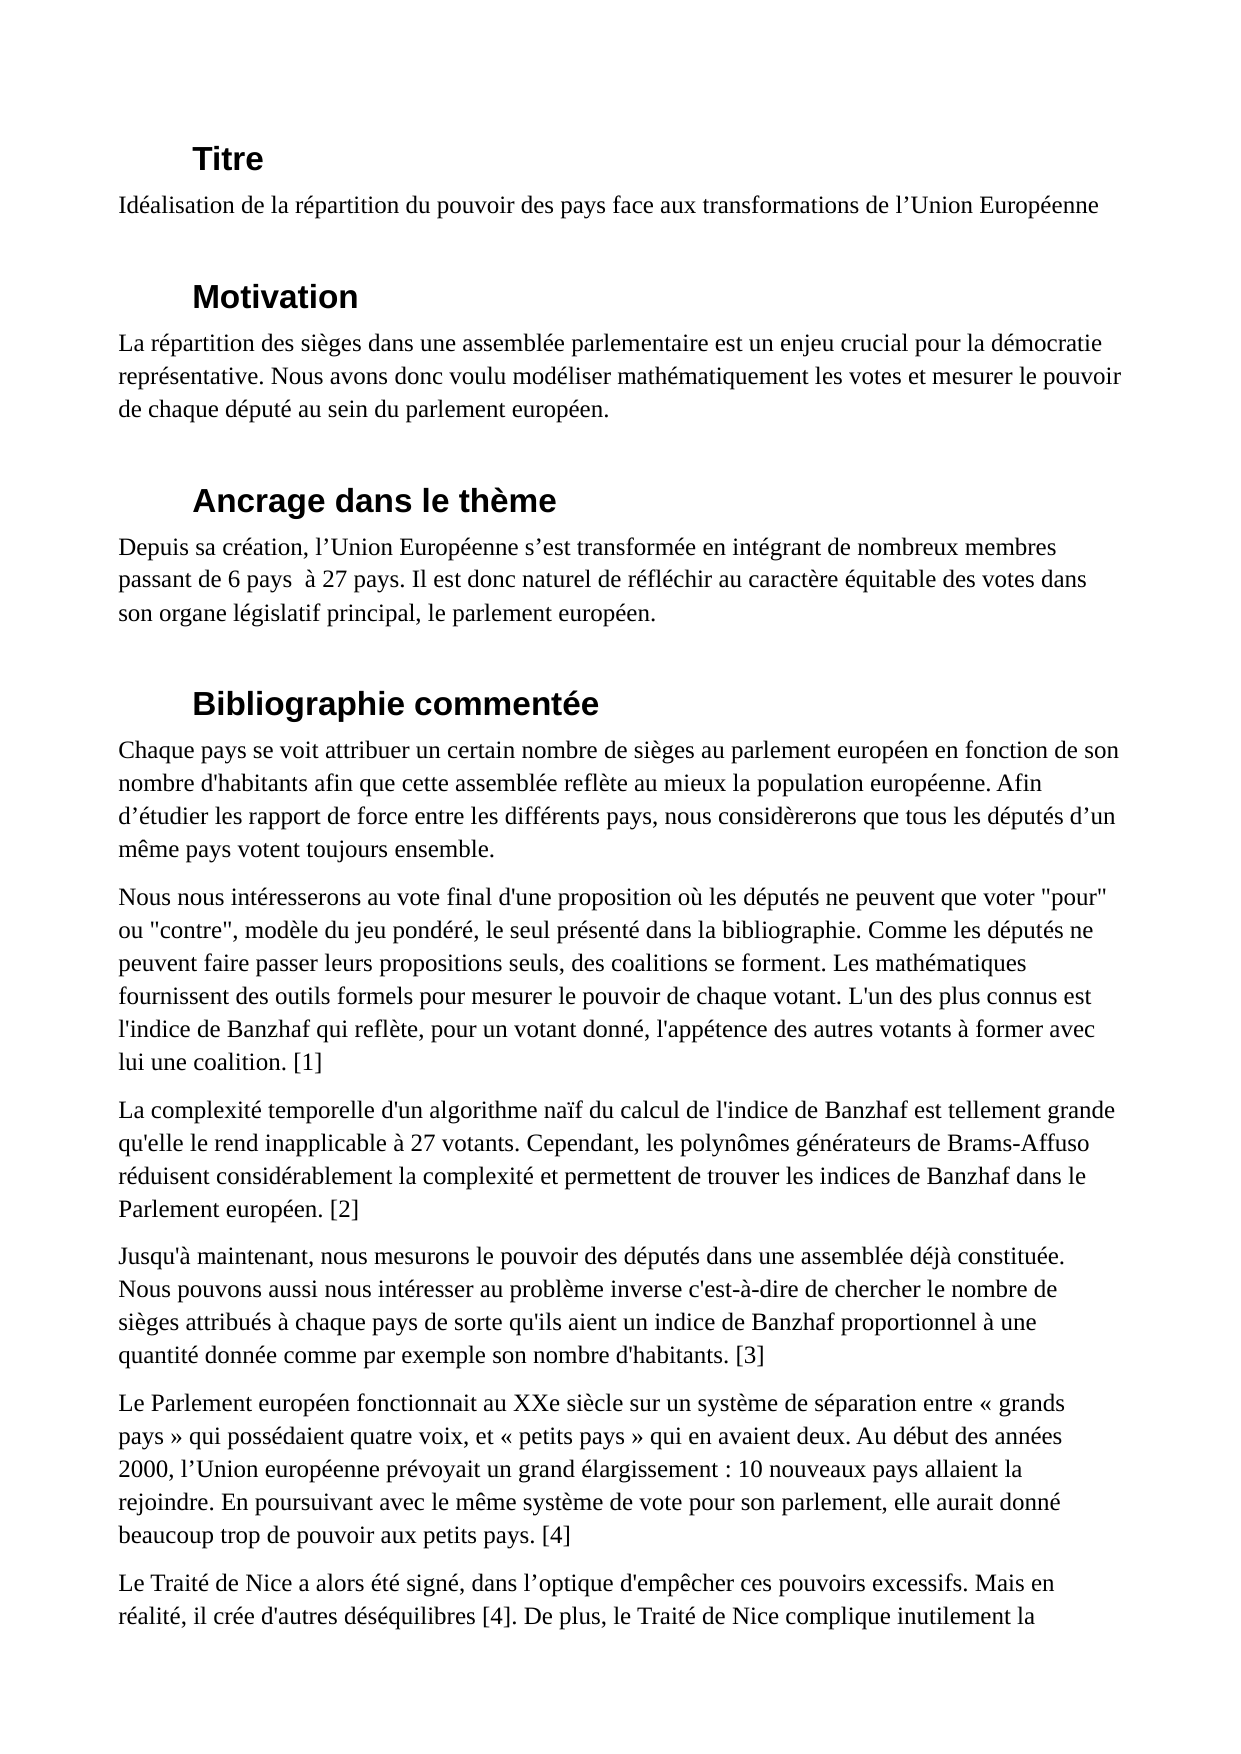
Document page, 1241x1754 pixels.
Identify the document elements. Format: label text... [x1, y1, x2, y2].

text Idéalisation de la répartition du pouvoir des pays face aux transformations de l’Union Européenne [118, 190, 1122, 219]
text La complexité temporelle d'un algorithme naïf du calcul de l'indice de Banzhaf est tellement grande qu'elle le rend inapplicable à 27 votants. Cependant, les polynômes générateurs de Brams-Affuso réduisent considérablement la complexité et permettent de trouver les indices de Banzhaf dans le Parlement européen. [2] [118, 1095, 1122, 1223]
text La répartition des sièges dans une assemblée parlementaire est un enjeu crucial pour la démocratie représentative. Nous avons donc voulu modéliser mathématiquement les votes et mesurer le pouvoir de chaque député au sein du parlement européen. [118, 328, 1122, 422]
subtitle Bibliographie commentée [118, 684, 1122, 723]
text Le Traité de Nice a alors été signé, dans l’optique d'empêcher ces pouvoirs excessifs. Mais en réalité, il crée d'autres déséquilibres [4]. De plus, le Traité de Nice complique inutilement la [118, 1568, 1122, 1629]
text Le Parlement européen fonctionnait au XXe siècle sur un système de séparation entre « grands pays » qui possédaient quatre voix, et « petits pays » qui en avaient deux. Au début des années 2000, l’Union européenne prévoyait un grand élargissement : 10 nouveaux pays allaient la rejoindre. En poursuivant avec le même système de vote pour son parlement, elle aurait donné beaucoup trop de pouvoir aux petits pays. [4] [118, 1388, 1122, 1549]
subtitle Ancrage dans le thème [118, 481, 1122, 519]
subtitle Motivation [118, 277, 1122, 315]
subtitle Titre [118, 139, 1122, 177]
text Chaque pays se voit attribuer un certain nombre de sièges au parlement européen en fonction de son nombre d'habitants afin que cette assemblée reflète au mieux la population européenne. Afin d’étudier les rapport de force entre les différents pays, nous considèrerons que tous les députés d’un même pays votent toujours ensemble. [118, 735, 1122, 863]
text Jusqu'à maintenant, nous mesurons le pouvoir des députés dans une assemblée déjà constituée. Nous pouvons aussi nous intéresser au problème inverse c'est-à-dire de chercher le nombre de sièges attribués à chaque pays de sorte qu'ils aient un indice de Banzhaf proportionnel à une quantité donnée comme par exemple son nombre d'habitants. [3] [118, 1241, 1122, 1369]
text Depuis sa création, l’Union Européenne s’est transformée en intégrant de nombreux membres passant de 6 pays à 27 pays. Il est donc naturel de réfléchir au caractère équitable des votes dans son organe législatif principal, le parlement européen. [118, 532, 1122, 626]
text Nous nous intéresserons au vote final d'une proposition où les députés ne peuvent que voter "pour" ou "contre", modèle du jeu pondéré, le seul présenté dans la bibliographie. Comme les députés ne peuvent faire passer leurs propositions seuls, des coalitions se forment. Les mathématiques fournissent des outils formels pour mesurer le pouvoir de chaque votant. L'un des plus connus est l'indice de Banzhaf qui reflète, pour un votant donné, l'appétence des autres votants à former avec lui une coalition. [1] [118, 882, 1122, 1076]
